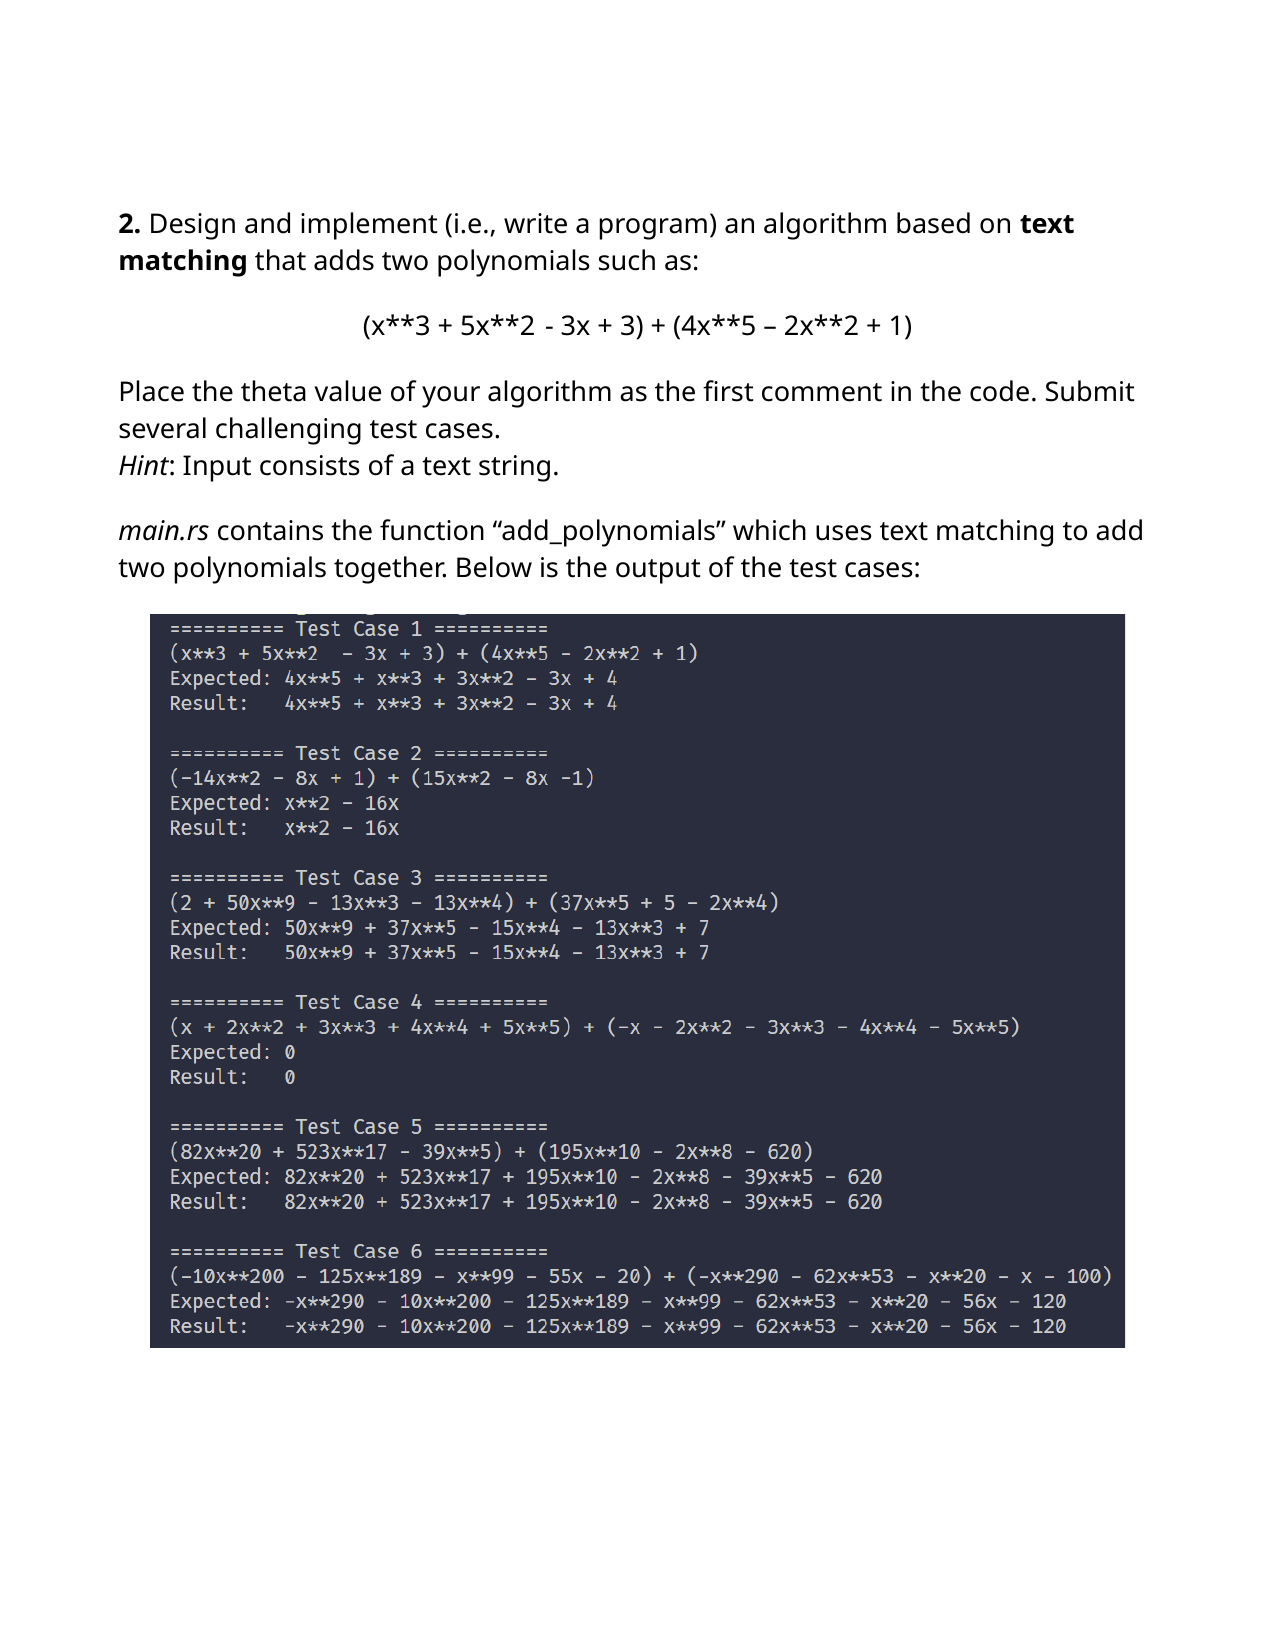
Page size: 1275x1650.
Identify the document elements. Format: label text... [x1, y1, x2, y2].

text Hint: Input consists of a text string. [118, 446, 1157, 483]
text (x**3 + 5x**2 - 3x + 3) + (4x**5 – 2x**2 + 1) [118, 307, 1157, 344]
text Place the theta value of your algorithm as the first comment in the code. Submit several challenging test cases. [118, 372, 1157, 446]
text 2. Design and implement (i.e., write a program) an algorithm based on text matching that adds two polynomials such as: [118, 204, 1157, 278]
text main.rs contains the function “add_polynomials” which uses text matching to add two polynomials together. Below is the output of the test cases: [118, 512, 1157, 586]
